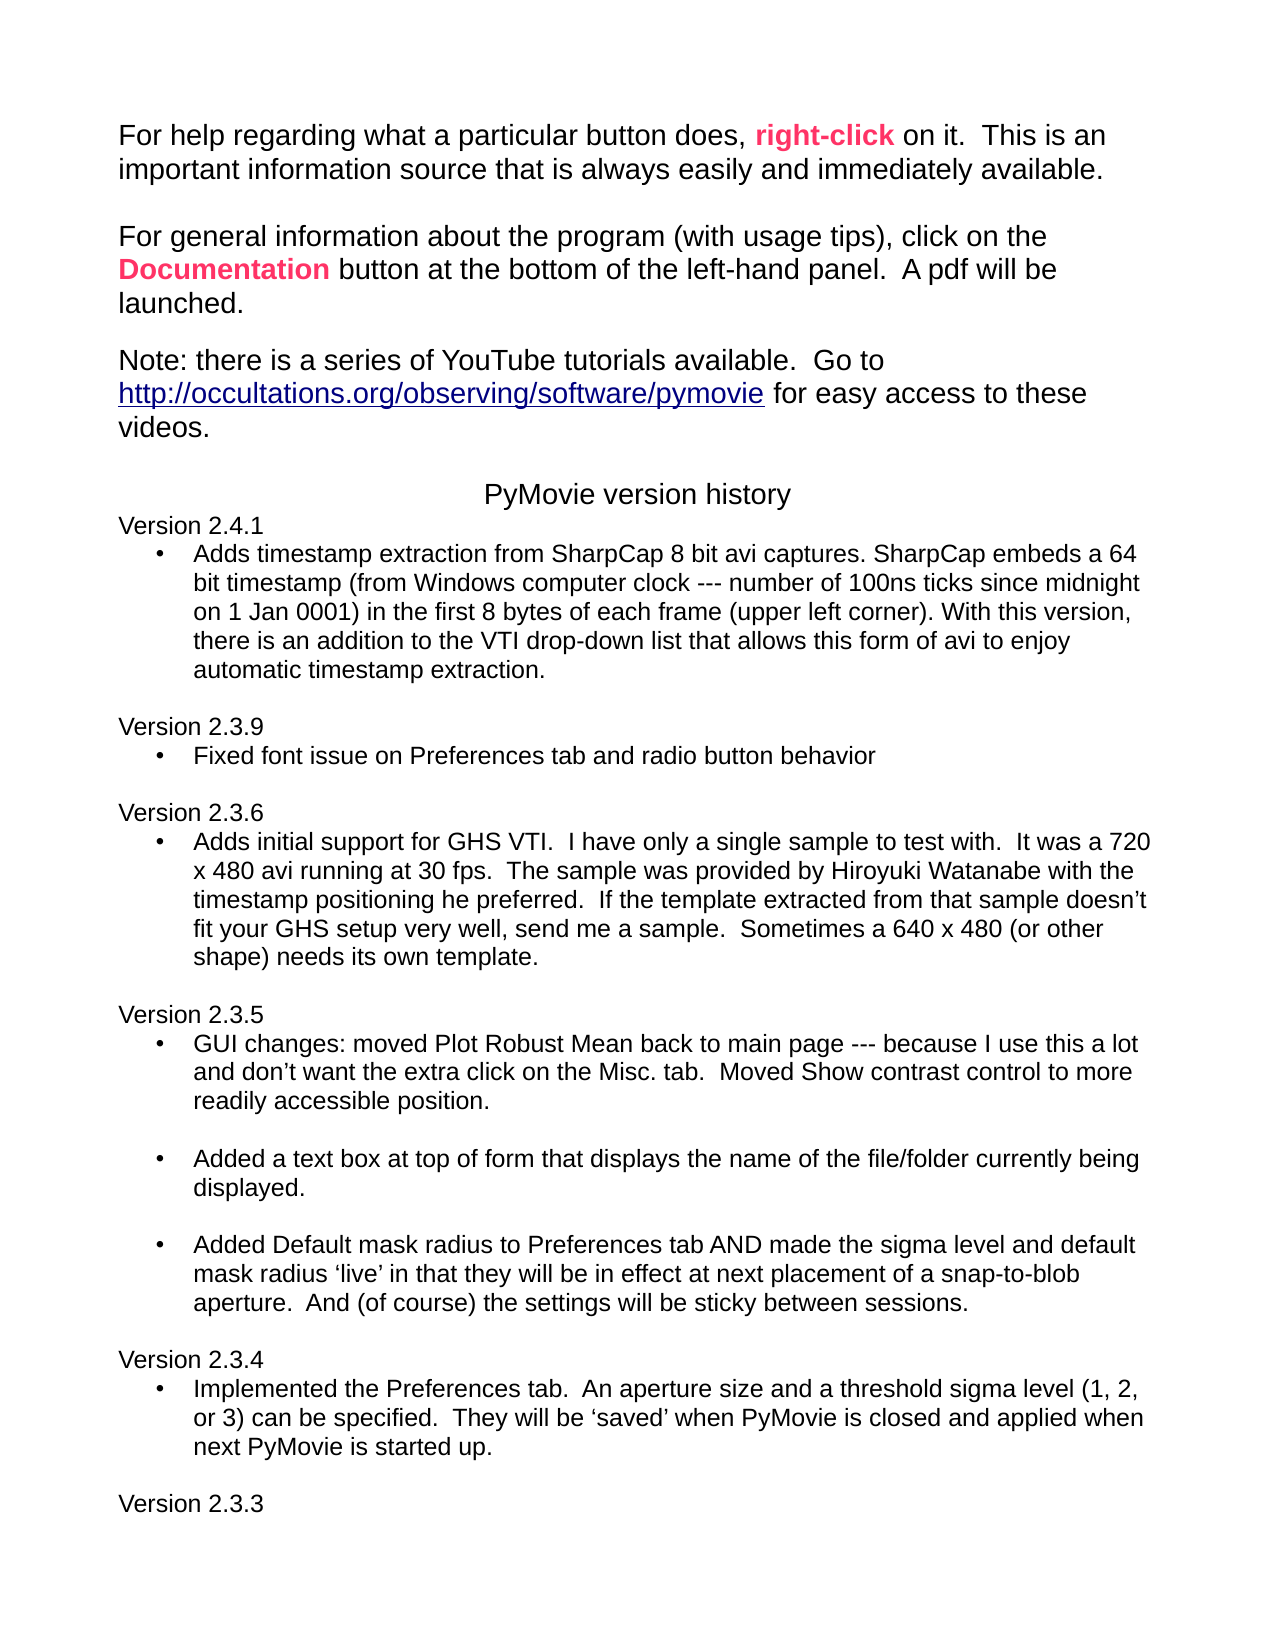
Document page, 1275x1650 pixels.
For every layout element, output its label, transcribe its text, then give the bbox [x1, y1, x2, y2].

text For help regarding what a particular button does, right-click on it. This is an important information source that is always easily and immediately available. [118, 118, 1157, 185]
list Added Default mask radius to Preferences tab AND made the sigma level and default mask radius ‘live’ in that they will be in effect at next placement of a snap-to-blob aperture. And (of course) the settings will be sticky between sessions. [156, 1230, 1157, 1345]
text Version 2.3.4 [118, 1345, 1157, 1374]
text Version 2.3.5 [118, 1000, 1157, 1028]
text Version 2.3.9 [118, 712, 1157, 741]
list Added a text box at top of form that displays the name of the file/folder currently being displayed. [156, 1144, 1157, 1230]
list GUI changes: moved Plot Robust Mean back to main page --- because I use this a lot and don’t want the extra click on the Misc. tab. Moved Show contrast control to more readily accessible position. [156, 1028, 1157, 1144]
list Implemented the Preferences tab. An aperture size and a threshold sigma level (1, 2, or 3) can be specified. They will be ‘saved’ when PyMovie is closed and applied when next PyMovie is started up. [156, 1374, 1157, 1489]
text Version 2.3.6 [118, 798, 1157, 827]
text Version 2.3.3 [118, 1489, 1157, 1518]
text PyMovie version history [118, 477, 1157, 511]
list Adds timestamp extraction from SharpCap 8 bit avi captures. SharpCap embeds a 64 bit timestamp (from Windows computer clock --- number of 100ns ticks since midnight on 1 Jan 0001) in the first 8 bytes of each frame (upper left corner). With this version, there is an addition to the VTI drop-down list that allows this form of avi to enjoy automatic timestamp extraction. [156, 539, 1157, 712]
list Adds initial support for GHS VTI. I have only a single sample to test with. It was a 720 x 480 avi running at 30 fps. The sample was provided by Hiroyuki Watanabe with the timestamp positioning he preferred. If the template extracted from that sample doesn’t fit your GHS setup very well, send me a sample. Sometimes a 640 x 480 (or other shape) needs its own template. [156, 827, 1157, 1000]
text Note: there is a series of YouTube tutorials available. Go to http://occultations.org/observing/software/pymovie for easy access to these videos. [118, 343, 1157, 444]
text For general information about the program (with usage tips), click on the Documentation button at the bottom of the left-hand panel. A pdf will be launched. [118, 219, 1157, 319]
text Version 2.4.1 [118, 511, 1157, 539]
list Fixed font issue on Preferences tab and radio button behavior [156, 741, 1157, 798]
